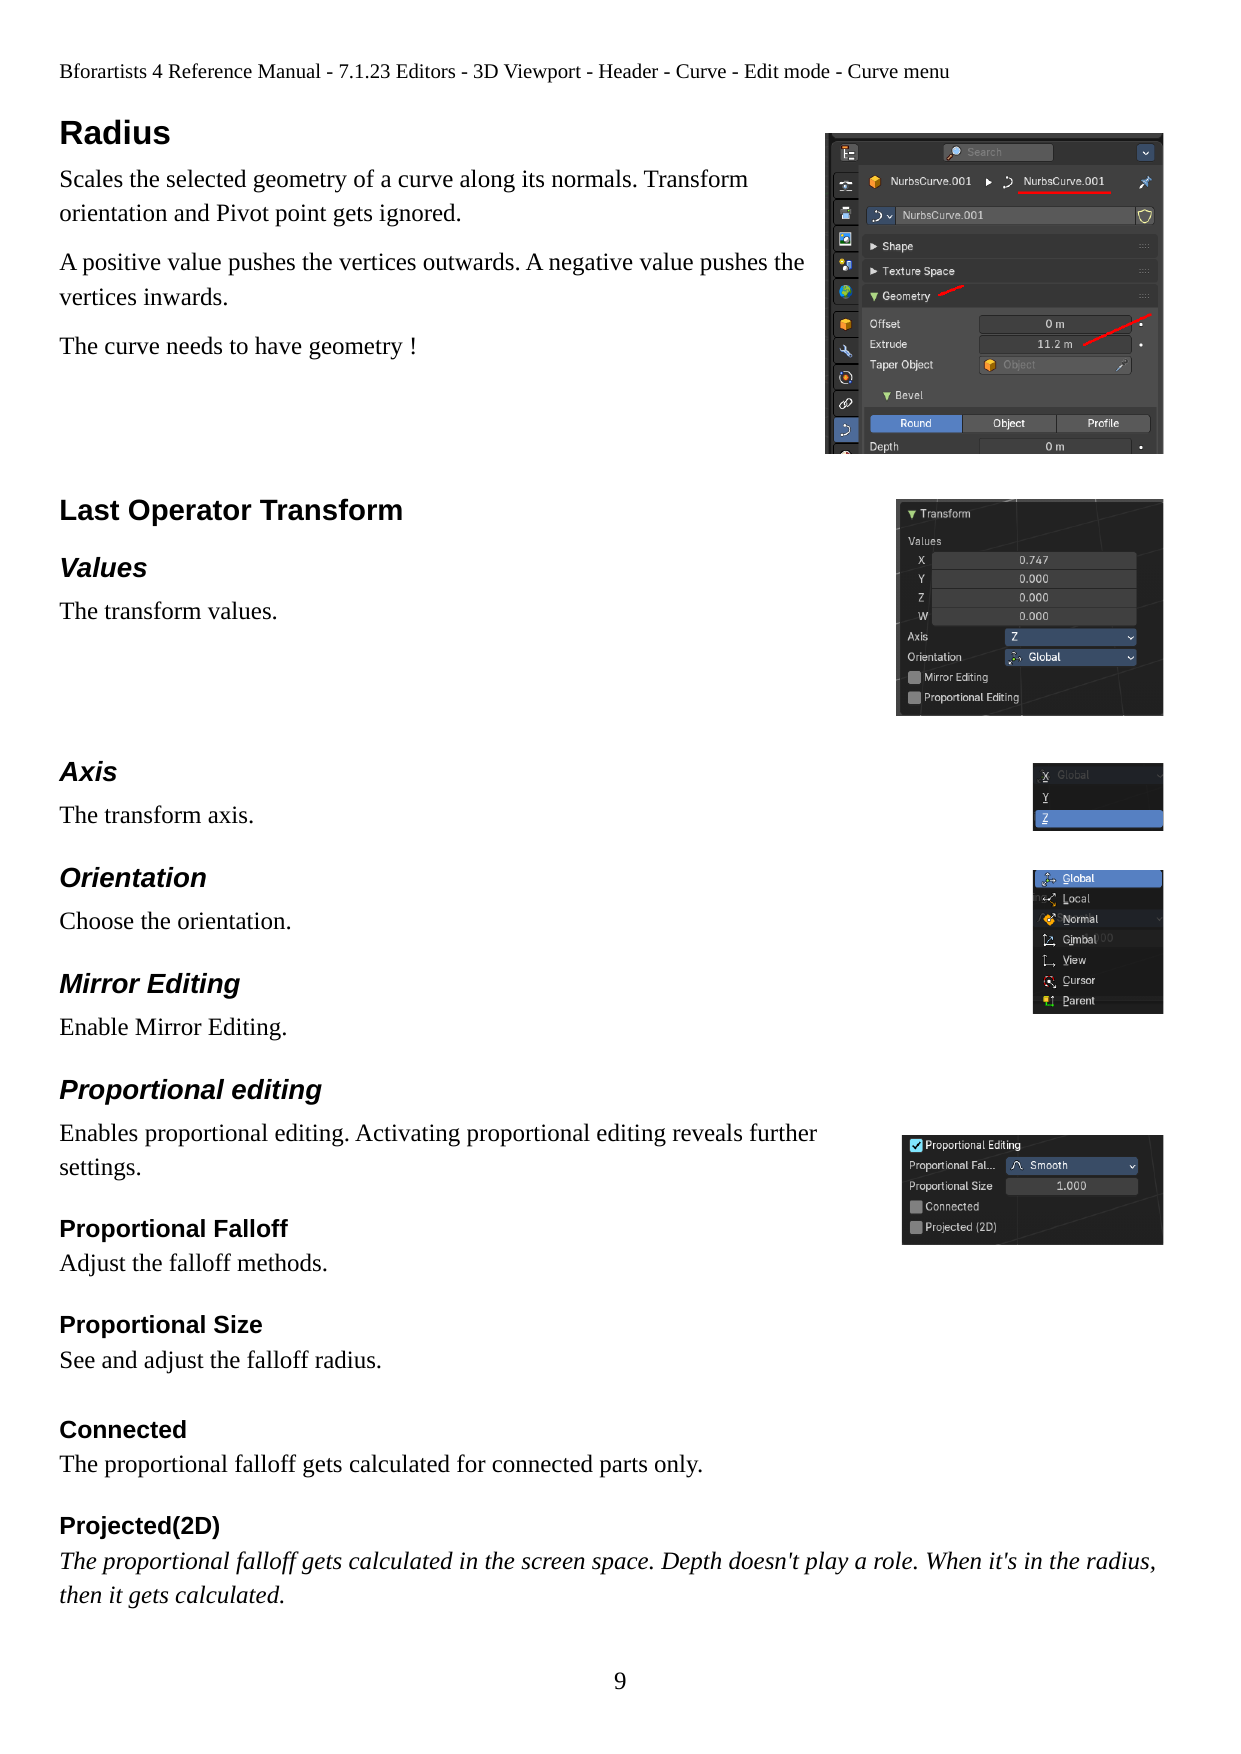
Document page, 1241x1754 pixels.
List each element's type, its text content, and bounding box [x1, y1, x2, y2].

subtitle [1164, 967, 1181, 999]
subtitle Projected(2D) [59, 1511, 1181, 1540]
picture [1032, 870, 1164, 1014]
text The curve needs to have geometry ! [59, 331, 825, 359]
text Enables proportional editing. Activating proportional editing reveals further settings. [59, 1118, 1181, 1181]
picture [1032, 763, 1164, 831]
text A positive value pushes the vertices outwards. A negative value pushes the vertices inwards. [59, 247, 825, 311]
subtitle [1164, 1214, 1181, 1242]
text The transform values. [59, 596, 896, 624]
subtitle Proportional editing [59, 1073, 1181, 1105]
text Enable Mirror Editing. [59, 1012, 1181, 1040]
text Scales the selected geometry of a curve along its normals. Transform orientation and Pivot point gets ignored. [59, 164, 825, 227]
text Adjust the falloff methods. [59, 1248, 1181, 1277]
picture [825, 133, 1164, 454]
text See and adjust the falloff radius. [59, 1345, 1181, 1373]
subtitle Connected [59, 1415, 1181, 1443]
text [1164, 906, 1181, 934]
picture [901, 1135, 1164, 1245]
text [1164, 800, 1181, 828]
subtitle [1164, 551, 1181, 583]
subtitle Radius [59, 113, 1181, 151]
subtitle Values [59, 551, 896, 583]
subtitle Last Operator Transform [59, 493, 1181, 526]
text The transform axis. [59, 800, 1032, 828]
subtitle Proportional Size [59, 1310, 1181, 1338]
subtitle Proportional Falloff [59, 1214, 901, 1242]
text The proportional falloff gets calculated in the screen space. Depth doesn't play a role. When it's in the radius, then it gets calculated. [59, 1546, 1181, 1609]
subtitle Axis [59, 755, 1181, 787]
text Choose the orientation. [59, 906, 1032, 934]
subtitle Orientation [59, 861, 1181, 893]
text The proportional falloff gets calculated for connected parts only. [59, 1449, 1181, 1478]
text [1164, 596, 1181, 624]
picture [896, 499, 1164, 716]
subtitle Mirror Editing [59, 967, 1032, 999]
